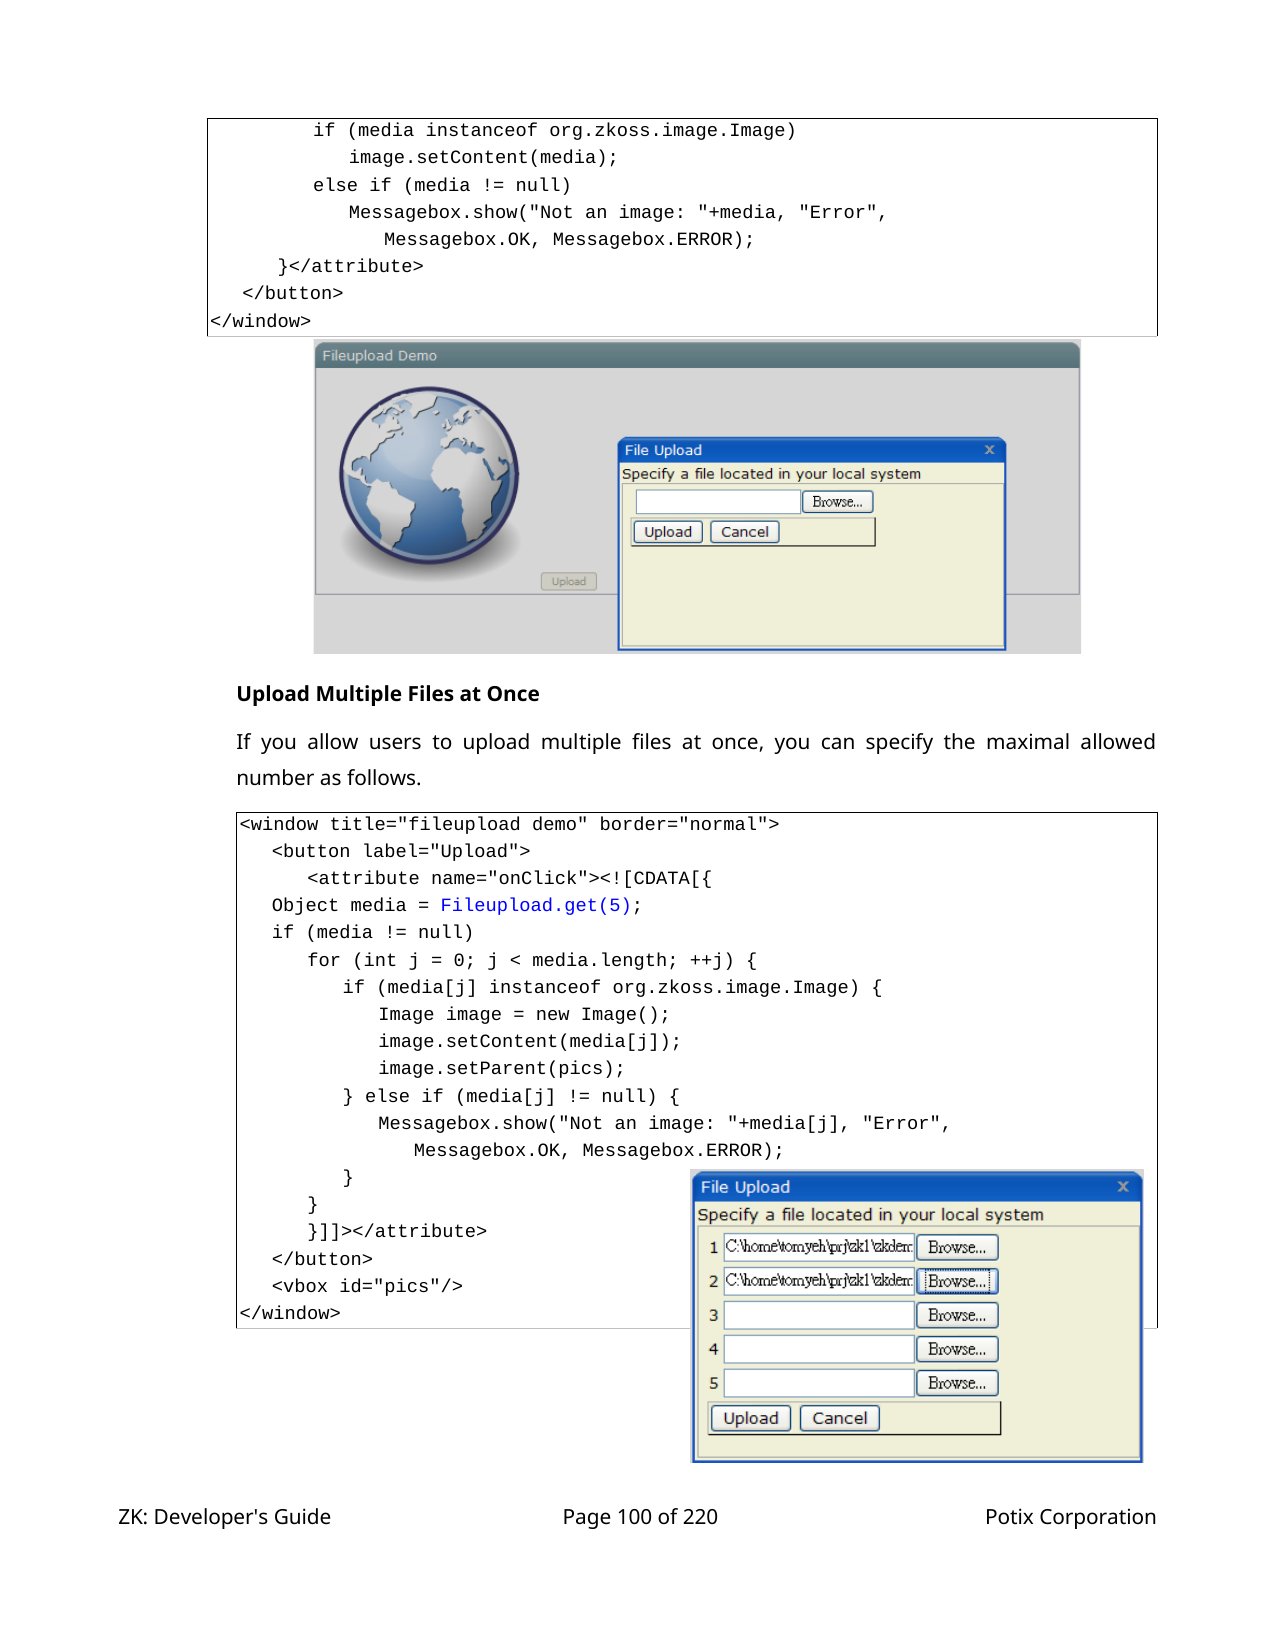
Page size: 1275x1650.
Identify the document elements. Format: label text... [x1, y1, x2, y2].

text } else if (media[j] != null) { [237, 1083, 1157, 1108]
picture [690, 1169, 1144, 1463]
picture [313, 339, 1082, 654]
text </window> [237, 1301, 690, 1328]
text [1144, 1301, 1157, 1328]
text Messagebox.OK, Messagebox.ERROR); [208, 227, 1157, 251]
subtitle Upload Multiple Files at Once [236, 654, 1157, 707]
text </button> [208, 281, 1157, 306]
text Messagebox.show("Not an image: "+media, "Error", [208, 200, 1157, 224]
text If you allow users to upload multiple files at once, you can specify the maximal allowed number as follows. [236, 727, 1157, 791]
text <attribute name="onClick"><![CDATA[{ [237, 866, 1157, 890]
text [1144, 1192, 1157, 1216]
text Messagebox.OK, Messagebox.ERROR); [237, 1138, 1157, 1162]
text <window title="fileupload demo" border="normal"> [237, 813, 1157, 836]
text [1144, 1247, 1157, 1271]
text <button label="Upload"> [237, 839, 1157, 863]
text } [237, 1165, 1157, 1189]
text Messagebox.show("Not an image: "+media[j], "Error", [237, 1111, 1157, 1135]
text [1144, 1219, 1157, 1244]
text for (int j = 0; j < media.length; ++j) { [237, 947, 1157, 972]
text if (media[j] instanceof org.zkoss.image.Image) { [237, 975, 1157, 999]
text if (media instanceof org.zkoss.image.Image) [208, 119, 1157, 142]
text }]]></attribute> [237, 1219, 690, 1244]
text image.setParent(pics); [237, 1056, 1157, 1081]
text Image image = new Image(); [237, 1002, 1157, 1026]
text } [237, 1192, 690, 1216]
text image.setContent(media[j]); [237, 1029, 1157, 1053]
text Object media = Fileupload.get(5); [237, 893, 1157, 917]
text }</attribute> [208, 254, 1157, 278]
text <vbox id="pics"/> [237, 1274, 690, 1298]
text </button> [237, 1247, 690, 1271]
text image.setContent(media); [208, 145, 1157, 169]
text if (media != null) [237, 920, 1157, 944]
text else if (media != null) [208, 172, 1157, 197]
text </window> [208, 308, 1157, 336]
